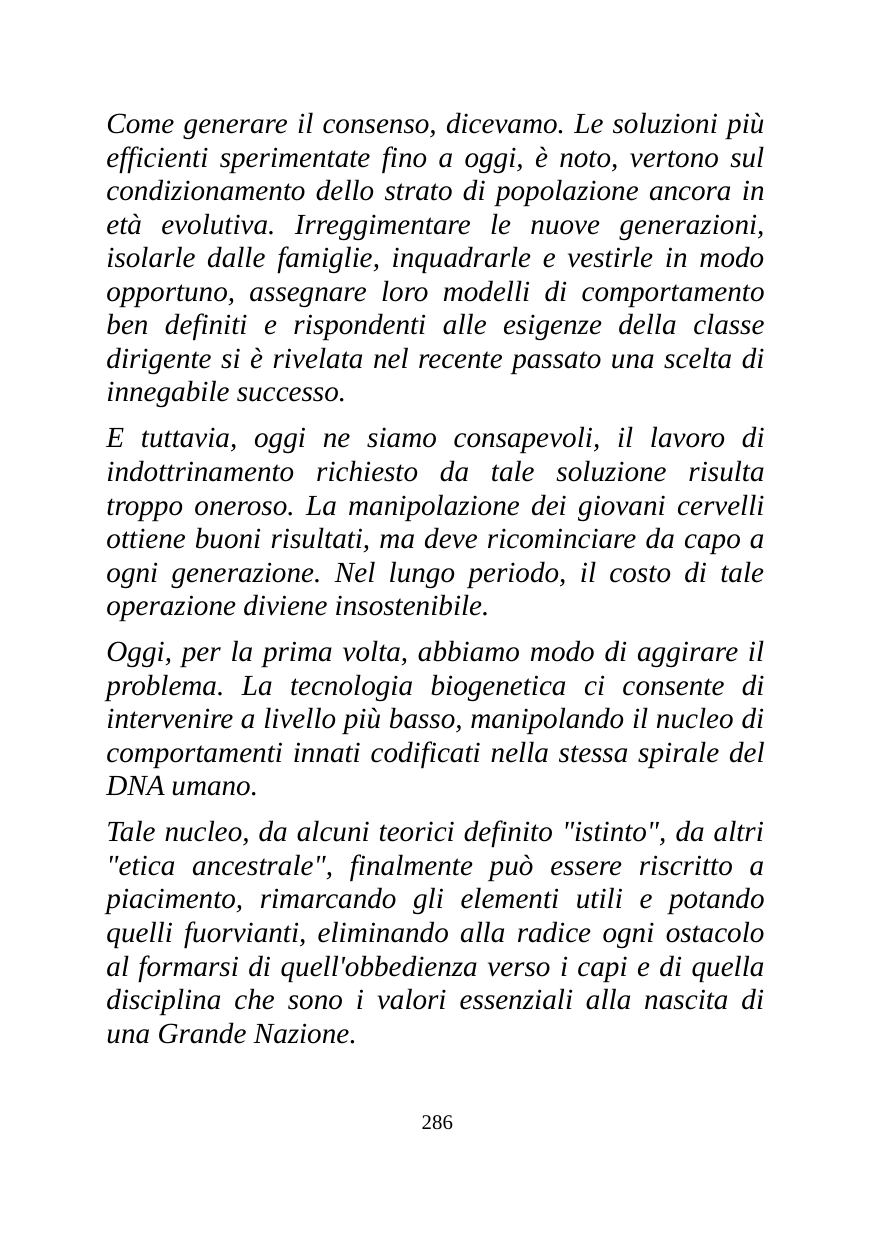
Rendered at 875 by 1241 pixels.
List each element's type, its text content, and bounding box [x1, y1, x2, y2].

text Come generare il consenso, dicevamo. Le soluzioni più efficienti sperimentate fino a oggi, è noto, vertono sul condizionamento dello strato di popolazione ancora in età evolutiva. Irreggimentare le nuove generazioni, isolarle dalle famiglie, inquadrarle e vestirle in modo opportuno, assegnare loro modelli di comportamento ben definiti e rispondenti alle esigenze della classe dirigente si è rivelata nel recente passato una scelta di innegabile successo. [106, 106, 768, 408]
text Tale nucleo, da alcuni teorici definito "istinto", da altri "etica ancestrale", finalmente può essere riscritto a piacimento, rimarcando gli elementi utili e potando quelli fuorvianti, eliminando alla radice ogni ostacolo al formarsi di quell'obbedienza verso i capi e di quella disciplina che sono i valori essenziali alla nascita di una Grande Nazione. [106, 814, 768, 1049]
text Oggi, per la prima volta, abbiamo modo di aggirare il problema. La tecnologia biogenetica ci consente di intervenire a livello più basso, manipolando il nucleo di comportamenti innati codificati nella stessa spirale del DNA umano. [106, 634, 768, 802]
text E tuttavia, oggi ne siamo consapevoli, il lavoro di indottrinamento richiesto da tale soluzione risulta troppo oneroso. La manipolazione dei giovani cervelli ottiene buoni risultati, ma deve ricominciare da capo a ogni generazione. Nel lungo periodo, il costo di tale operazione diviene insostenibile. [106, 421, 768, 622]
